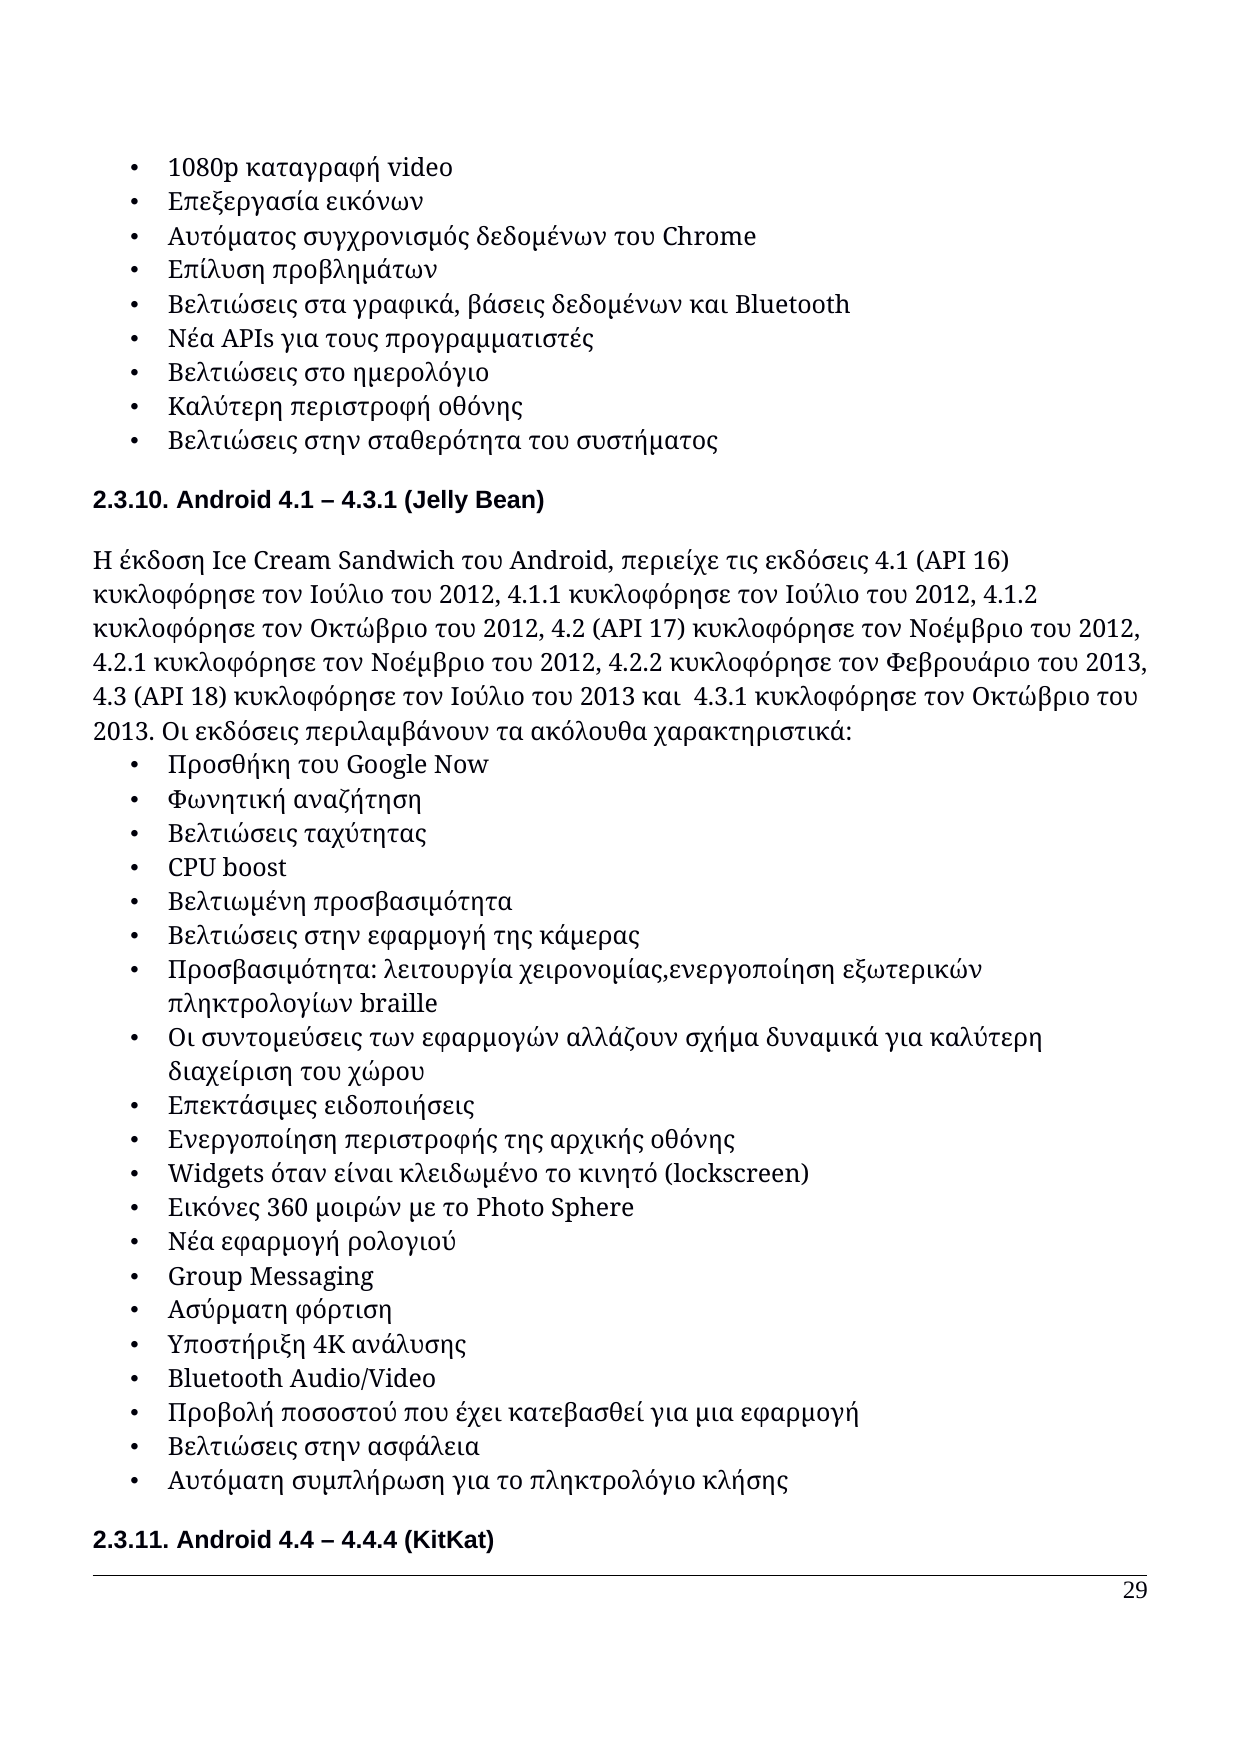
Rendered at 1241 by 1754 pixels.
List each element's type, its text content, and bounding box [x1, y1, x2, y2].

list Αυτόματος συγχρονισμός δεδομένων του Chrome [130, 218, 1147, 252]
list Προβολή ποσοστού που έχει κατεβασθεί για μια εφαρμογή [130, 1394, 1147, 1428]
list Βελτιώσεις στην σταθερότητα του συστήματος [130, 422, 1147, 457]
list Επίλυση προβλημάτων [130, 252, 1147, 286]
list Προσθήκη του Google Now [130, 747, 1147, 781]
list Νέα APIs για τους προγραμματιστές [130, 320, 1147, 354]
list Widgets όταν είναι κλειδωμένο το κινητό (lockscreen) [130, 1156, 1147, 1190]
list Ασύρματη φόρτιση [130, 1292, 1147, 1326]
list Νέα εφαρμογή ρολογιού [130, 1224, 1147, 1258]
list Προσβασιμότητα: λειτουργία χειρονομίας,ενεργοποίηση εξωτερικών πληκτρολογίων braille [130, 952, 1147, 1020]
list Εικόνες 360 μοιρών με το Photo Sphere [130, 1190, 1147, 1224]
list Bluetooth Audio/Video [130, 1360, 1147, 1394]
text 2.3.10. Android 4.1 – 4.3.1 (Jelly Bean) [93, 485, 1147, 514]
list CPU boost [130, 849, 1147, 883]
list Group Messaging [130, 1258, 1147, 1292]
list Υποστήριξη 4K ανάλυσης [130, 1326, 1147, 1360]
list Βελτιώσεις στα γραφικά, βάσεις δεδομένων και Bluetooth [130, 286, 1147, 320]
list 1080p καταγραφή video [130, 150, 1147, 184]
list Βελτιώσεις ταχύτητας [130, 815, 1147, 849]
list Επεξεργασία εικόνων [130, 184, 1147, 218]
list Αυτόματη συμπλήρωση για το πληκτρολόγιο κλήσης [130, 1462, 1147, 1497]
list Βελτιώσεις στο ημερολόγιο [130, 354, 1147, 388]
list Καλύτερη περιστροφή οθόνης [130, 388, 1147, 422]
list Βελτιώσεις στην ασφάλεια [130, 1428, 1147, 1462]
list Φωνητική αναζήτηση [130, 781, 1147, 815]
list Βελτιωμένη προσβασιμότητα [130, 883, 1147, 917]
list Επεκτάσιμες ειδοποιήσεις [130, 1088, 1147, 1122]
list Βελτιώσεις στην εφαρμογή της κάμερας [130, 917, 1147, 952]
list Ενεργοποίηση περιστροφής της αρχικής οθόνης [130, 1122, 1147, 1156]
text Η έκδοση Ice Cream Sandwich του Android, περιείχε τις εκδόσεις 4.1 (API 16) κυκλοφόρησε τον Ιούλιο του 2012, 4.1.1 κυκλοφόρησε τον Ιούλιο του 2012, 4.1.2 κυκλοφόρησε τον Οκτώβριο του 2012, 4.2 (API 17) κυκλοφόρησε τον Νοέμβριο του 2012, 4.2.1 κυκλοφόρησε τον Νοέμβριο του 2012, 4.2.2 κυκλοφόρησε τον Φεβρουάριο του 2013, 4.3 (API 18) κυκλοφόρησε τον Ιούλιο του 2013 και 4.3.1 κυκλοφόρησε τον Οκτώβριο του 2013. Οι εκδόσεις περιλαμβάνουν τα ακόλουθα χαρακτηριστικά: [93, 543, 1147, 747]
list Οι συντομεύσεις των εφαρμογών αλλάζουν σχήμα δυναμικά για καλύτερη διαχείριση του χώρου [130, 1020, 1147, 1088]
text 2.3.11. Android 4.4 – 4.4.4 (KitKat) [93, 1525, 1147, 1554]
